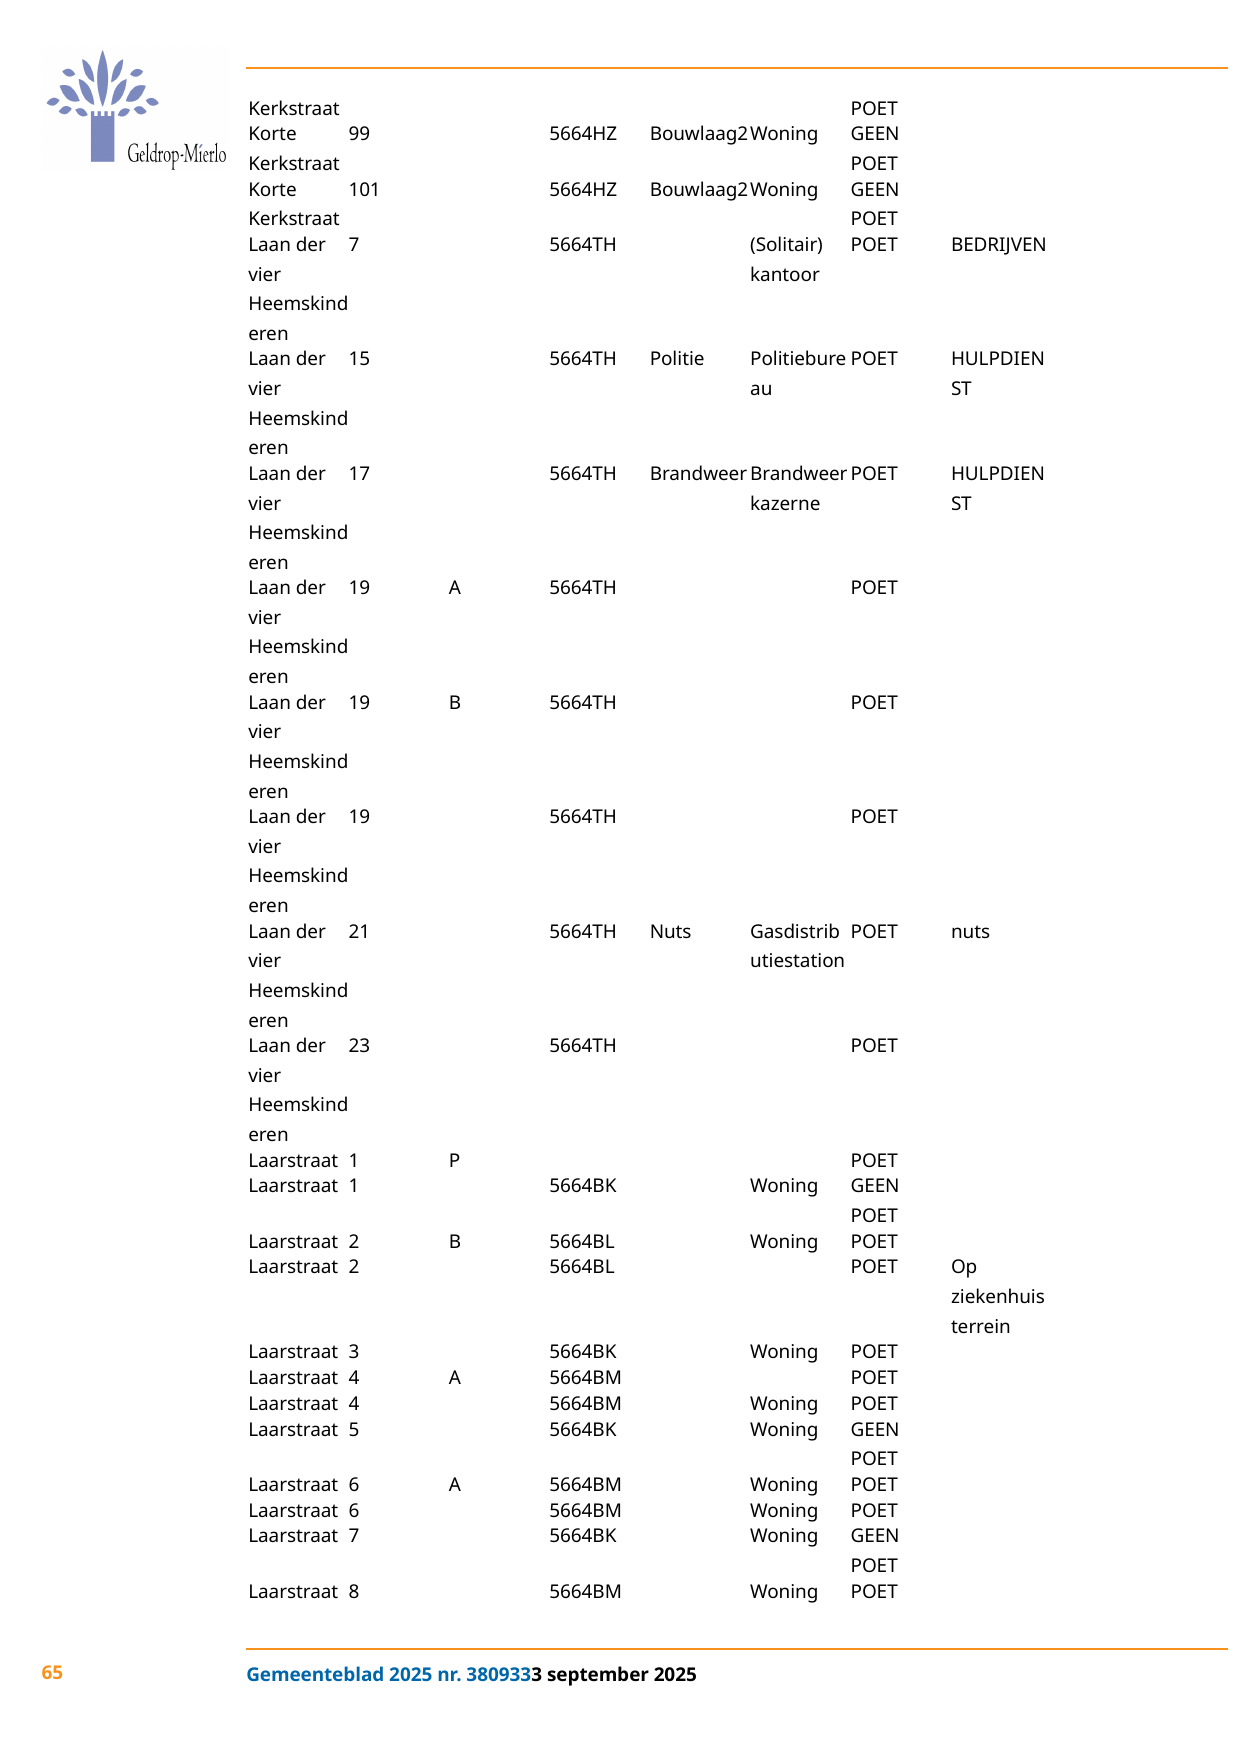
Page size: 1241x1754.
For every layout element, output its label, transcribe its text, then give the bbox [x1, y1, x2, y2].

table_cell Korte Kerkstraat [248, 121, 348, 176]
table_cell POET [850, 575, 951, 689]
table_cell POET [850, 1390, 951, 1416]
table_cell [449, 1497, 549, 1523]
table_cell 5664BL [549, 1254, 649, 1339]
table_cell 5664TH [549, 346, 649, 460]
table_cell B [449, 689, 549, 803]
table_cell [750, 1033, 850, 1147]
table_cell Bouwlaag2 [650, 121, 750, 176]
table_cell Laan der vier Heemskinderen [248, 804, 348, 918]
table_cell POET [850, 1364, 951, 1390]
table_cell 5664BM [549, 1578, 649, 1604]
table_cell [750, 1254, 850, 1339]
table_cell [951, 121, 1051, 176]
table_cell [650, 1497, 750, 1523]
table_cell 5664BL [549, 1228, 649, 1254]
table_cell Politie [650, 346, 750, 460]
table_cell Laarstraat [248, 1578, 348, 1604]
table_cell Laarstraat [248, 1497, 348, 1523]
table_cell Laan der vier Heemskinderen [248, 918, 348, 1032]
table_cell Laarstraat [248, 1339, 348, 1364]
table_cell Brandweer [650, 460, 750, 574]
table_cell 5664BM [549, 1471, 649, 1497]
table_cell B [449, 1228, 549, 1254]
table_cell GEEN POET [850, 176, 951, 231]
table_cell [650, 575, 750, 689]
table_cell Laarstraat [248, 1147, 348, 1173]
table_cell [951, 804, 1051, 918]
table_cell Woning [750, 1523, 850, 1578]
table_cell [951, 1497, 1051, 1523]
table_cell HULPDIENST [951, 460, 1051, 574]
table_cell [951, 95, 1051, 121]
table_cell [449, 1254, 549, 1339]
table_cell Laarstraat [248, 1228, 348, 1254]
table_cell Woning [750, 1416, 850, 1471]
table_cell [951, 1228, 1051, 1254]
table_cell [750, 1364, 850, 1390]
table_cell HULPDIENST [951, 346, 1051, 460]
table_cell [650, 804, 750, 918]
table_cell [650, 1416, 750, 1471]
table_cell P [449, 1147, 549, 1173]
table_cell Korte Kerkstraat [248, 176, 348, 231]
table_cell 7 [348, 231, 449, 346]
table_cell POET [850, 804, 951, 918]
table_cell GEEN POET [850, 1523, 951, 1578]
table_cell 15 [348, 346, 449, 460]
table_cell [951, 1578, 1051, 1604]
table_cell Laarstraat [248, 1254, 348, 1339]
table_cell POET [850, 1033, 951, 1147]
table_cell Laan der vier Heemskinderen [248, 346, 348, 460]
table_cell [650, 1033, 750, 1147]
table_cell Woning [750, 1390, 850, 1416]
table_cell Woning [750, 1578, 850, 1604]
table_cell POET [850, 460, 951, 574]
table_cell [951, 176, 1051, 231]
table_cell [449, 1390, 549, 1416]
picture [41, 47, 231, 172]
table_cell A [449, 1471, 549, 1497]
table_cell 5664HZ [549, 121, 649, 176]
table_cell [951, 1033, 1051, 1147]
table_cell Laan der vier Heemskinderen [248, 231, 348, 346]
table_cell nuts [951, 918, 1051, 1032]
table_cell 5664HZ [549, 176, 649, 231]
table_cell [750, 575, 850, 689]
table_cell [650, 689, 750, 803]
table_cell Laan der vier Heemskinderen [248, 689, 348, 803]
table_cell 5664BK [549, 1339, 649, 1364]
table_cell [650, 1173, 750, 1228]
table_cell POET [850, 1147, 951, 1173]
table_cell [449, 460, 549, 574]
table_cell 19 [348, 689, 449, 803]
table_cell 5664BK [549, 1416, 649, 1471]
table_cell [650, 1471, 750, 1497]
table_cell [951, 689, 1051, 803]
table_cell 5664BM [549, 1364, 649, 1390]
table_cell Laarstraat [248, 1471, 348, 1497]
table_cell 5664TH [549, 231, 649, 346]
table_cell POET [850, 95, 951, 121]
table_cell [449, 804, 549, 918]
table_cell 1 [348, 1147, 449, 1173]
table_cell 5664BK [549, 1523, 649, 1578]
table_cell [549, 1147, 649, 1173]
table_cell 2 [348, 1254, 449, 1339]
table_cell 23 [348, 1033, 449, 1147]
table_cell [449, 121, 549, 176]
table_cell 6 [348, 1471, 449, 1497]
table_cell 99 [348, 121, 449, 176]
table_cell GEEN POET [850, 1173, 951, 1228]
table_cell [750, 95, 850, 121]
table_cell Woning [750, 1471, 850, 1497]
table_cell [951, 1390, 1051, 1416]
table_cell Laarstraat [248, 1364, 348, 1390]
table_cell 5664BK [549, 1173, 649, 1228]
table_cell [449, 1033, 549, 1147]
table_cell Laan der vier Heemskinderen [248, 575, 348, 689]
table_cell Politiebureau [750, 346, 850, 460]
table_cell Laarstraat [248, 1390, 348, 1416]
table_cell 17 [348, 460, 449, 574]
table_cell [449, 1523, 549, 1578]
table_cell POET [850, 1339, 951, 1364]
table_cell POET [850, 689, 951, 803]
table_cell [549, 95, 649, 121]
table_cell 19 [348, 804, 449, 918]
table_cell POET [850, 1471, 951, 1497]
table_cell 19 [348, 575, 449, 689]
table_cell POET [850, 1228, 951, 1254]
table_cell 3 [348, 1339, 449, 1364]
table_cell Laarstraat [248, 1523, 348, 1578]
table_cell Op ziekenhuisterrein [951, 1254, 1051, 1339]
table_cell [650, 1390, 750, 1416]
table_cell POET [850, 346, 951, 460]
table_cell POET [850, 1254, 951, 1339]
table_cell [951, 1364, 1051, 1390]
table_cell [951, 575, 1051, 689]
table_cell 5 [348, 1416, 449, 1471]
table_cell 5664TH [549, 918, 649, 1032]
table_cell A [449, 1364, 549, 1390]
table_cell A [449, 575, 549, 689]
table_cell [449, 176, 549, 231]
table_cell [951, 1416, 1051, 1471]
table_cell 5664BM [549, 1390, 649, 1416]
table_cell [951, 1173, 1051, 1228]
table_cell Laan der vier Heemskinderen [248, 460, 348, 574]
table_cell Woning [750, 1228, 850, 1254]
table_cell Woning [750, 176, 850, 231]
table_cell POET [850, 918, 951, 1032]
table_cell [650, 1254, 750, 1339]
table_cell Woning [750, 121, 850, 176]
table_cell POET [850, 1578, 951, 1604]
table_cell [650, 1147, 750, 1173]
table_cell 1 [348, 1173, 449, 1228]
table_cell [951, 1471, 1051, 1497]
table_cell [750, 804, 850, 918]
table_cell [650, 1523, 750, 1578]
table_cell [348, 95, 449, 121]
table_cell [650, 1228, 750, 1254]
table_cell Bouwlaag2 [650, 176, 750, 231]
table_cell [650, 1339, 750, 1364]
table_cell 5664TH [549, 689, 649, 803]
table_cell 8 [348, 1578, 449, 1604]
table_cell [449, 346, 549, 460]
table_cell [951, 1339, 1051, 1364]
table_cell Laarstraat [248, 1173, 348, 1228]
table_cell [650, 1364, 750, 1390]
table_cell Kerkstraat [248, 95, 348, 121]
table_cell [449, 95, 549, 121]
table_cell 7 [348, 1523, 449, 1578]
table_cell Brandweerkazerne [750, 460, 850, 574]
table_cell Gasdistributiestation [750, 918, 850, 1032]
table_cell [750, 1147, 850, 1173]
table_cell 101 [348, 176, 449, 231]
table_cell POET [850, 231, 951, 346]
table_cell GEEN POET [850, 1416, 951, 1471]
table_cell Woning [750, 1339, 850, 1364]
table_cell [650, 1578, 750, 1604]
table_cell [449, 1416, 549, 1471]
table_cell (Solitair) kantoor [750, 231, 850, 346]
table_cell 4 [348, 1364, 449, 1390]
table_cell 21 [348, 918, 449, 1032]
table_cell [449, 918, 549, 1032]
table_cell 5664BM [549, 1497, 649, 1523]
table_cell Woning [750, 1173, 850, 1228]
table_cell Nuts [650, 918, 750, 1032]
table_cell [750, 689, 850, 803]
table_cell POET [850, 1497, 951, 1523]
table_cell 5664TH [549, 804, 649, 918]
table_cell [650, 95, 750, 121]
table_cell [951, 1147, 1051, 1173]
table_cell [650, 231, 750, 346]
table_cell 2 [348, 1228, 449, 1254]
table_cell [449, 1173, 549, 1228]
table_cell Laarstraat [248, 1416, 348, 1471]
table_cell 5664TH [549, 460, 649, 574]
table_cell [449, 1339, 549, 1364]
table_cell [449, 231, 549, 346]
table_cell Laan der vier Heemskinderen [248, 1033, 348, 1147]
table_cell GEEN POET [850, 121, 951, 176]
table_cell BEDRIJVEN [951, 231, 1051, 346]
table_cell [449, 1578, 549, 1604]
table_cell Woning [750, 1497, 850, 1523]
table_cell 6 [348, 1497, 449, 1523]
table_cell 5664TH [549, 575, 649, 689]
table_cell 4 [348, 1390, 449, 1416]
table_cell 5664TH [549, 1033, 649, 1147]
table_cell [951, 1523, 1051, 1578]
